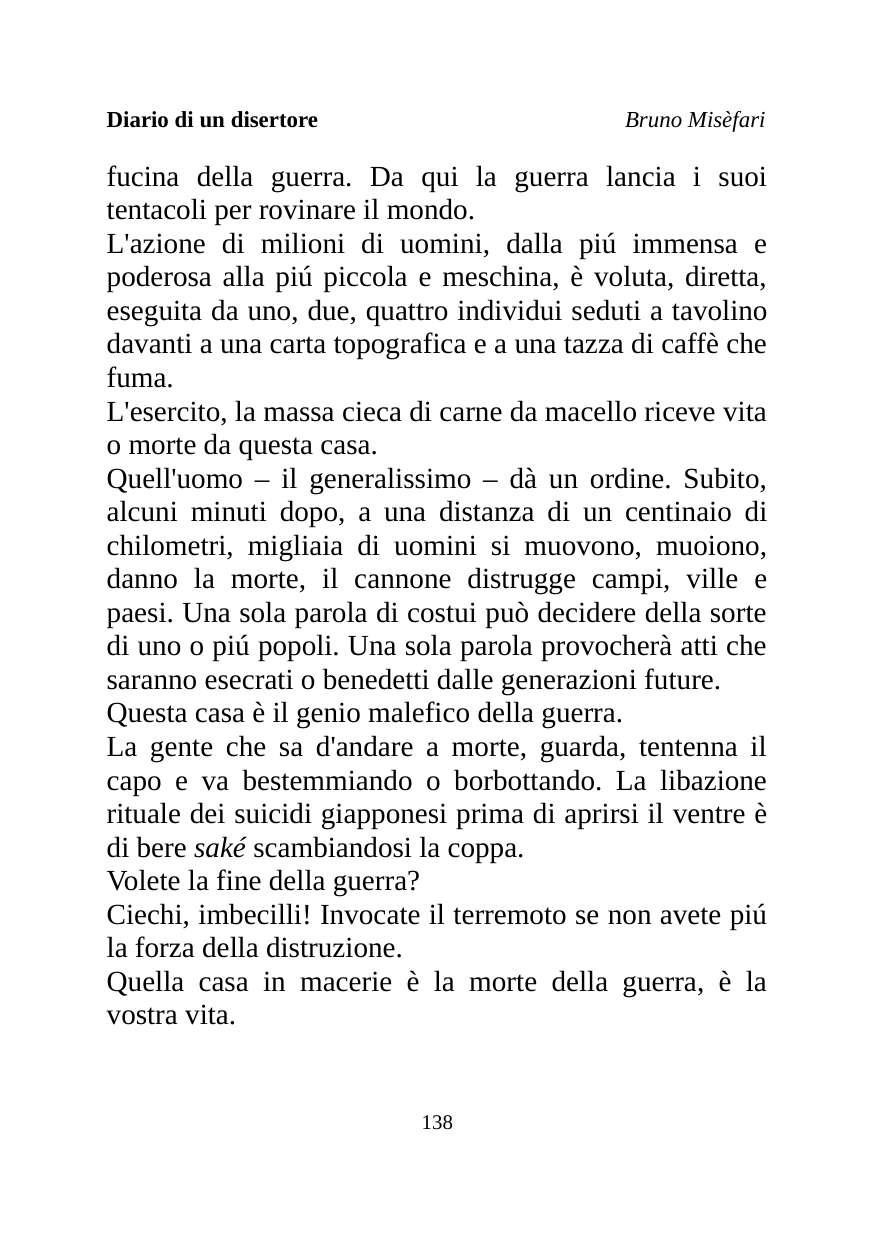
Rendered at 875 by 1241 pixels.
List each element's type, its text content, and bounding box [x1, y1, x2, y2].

text Quella casa in macerie è la morte della guerra, è la vostra vita. [106, 964, 768, 1031]
text Questa casa è il genio malefico della guerra. [106, 696, 768, 729]
text Volete la fine della guerra? [106, 863, 768, 897]
text fucina della guerra. Da qui la guerra lancia i suoi tentacoli per rovinare il mondo. [106, 159, 768, 226]
text L'esercito, la massa cieca di carne da macello riceve vita o morte da questa casa. [106, 394, 768, 461]
text Ciechi, imbecilli! Invocate il terremoto se non avete piú la forza della distruzione. [106, 897, 768, 964]
text Quell'uomo – il generalissimo – dà un ordine. Subito, alcuni minuti dopo, a una distanza di un centinaio di chilometri, migliaia di uomini si muovono, muoiono, danno la morte, il cannone distrugge campi, ville e paesi. Una sola parola di costui può decidere della sorte di uno o piú popoli. Una sola parola provocherà atti che saranno esecrati o benedetti dalle generazioni future. [106, 461, 768, 696]
text L'azione di milioni di uomini, dalla piú immensa e poderosa alla piú piccola e meschina, è voluta, diretta, eseguita da uno, due, quattro individui seduti a tavolino davanti a una carta topografica e a una tazza di caffè che fuma. [106, 226, 768, 394]
text La gente che sa d'andare a morte, guarda, tentenna il capo e va bestemmiando o borbottando. La libazione rituale dei suicidi giapponesi prima di aprirsi il ventre è di bere saké scambiandosi la coppa. [106, 729, 768, 863]
